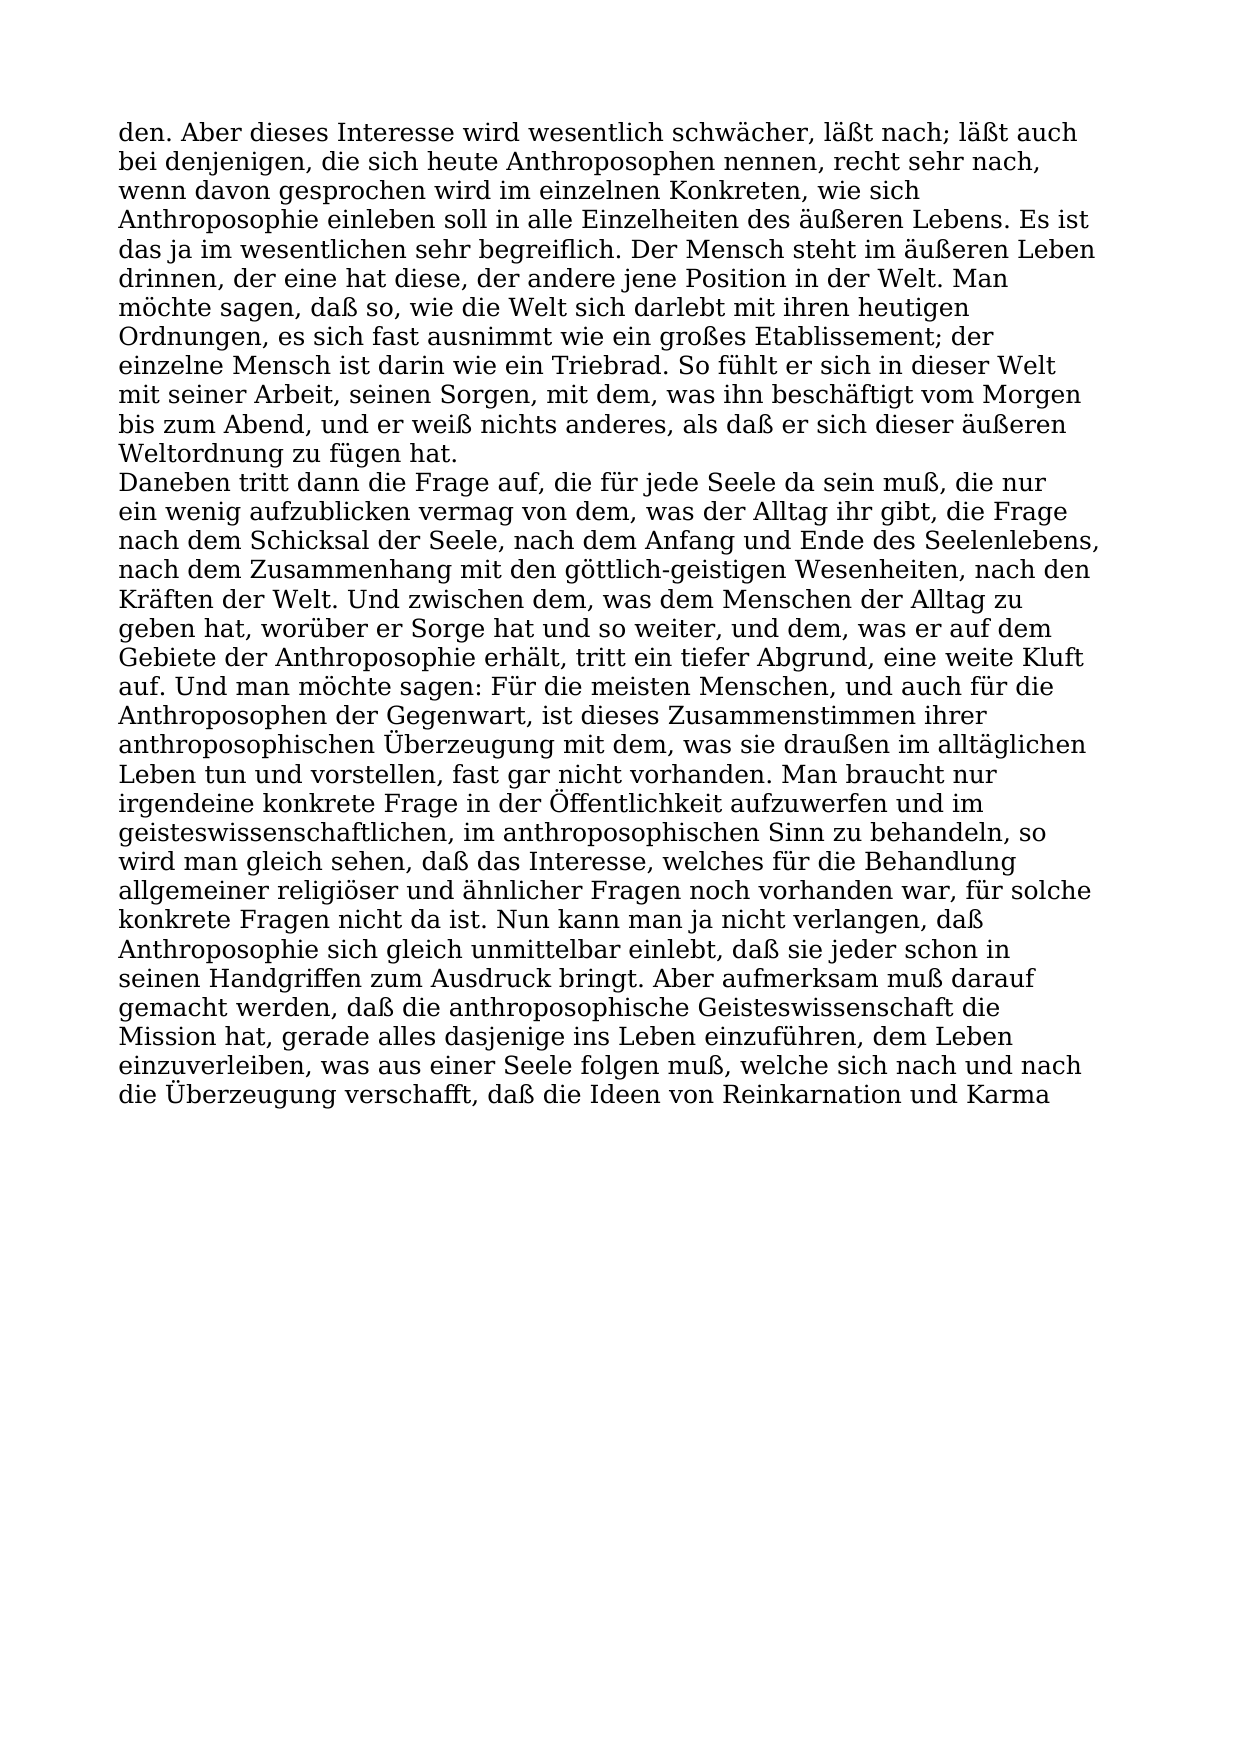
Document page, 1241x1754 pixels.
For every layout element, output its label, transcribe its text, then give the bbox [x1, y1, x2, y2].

text Ordnungen, es sich fast ausnimmt wie ein großes Etablissement; der [118, 322, 1122, 351]
text drinnen, der eine hat diese, der andere jene Position in der Welt. Man [118, 264, 1122, 293]
text seinen Handgriffen zum Ausdruck bringt. Aber aufmerksam muß darauf [118, 964, 1122, 993]
text konkrete Fragen nicht da ist. Nun kann man ja nicht verlangen, daß [118, 906, 1122, 935]
text geben hat, worüber er Sorge hat und so weiter, und dem, was er auf dem [118, 614, 1122, 643]
text Daneben tritt dann die Frage auf, die für jede Seele da sein muß, die nur [118, 468, 1122, 497]
text gemacht werden, daß die anthroposophische Geisteswissenschaft die [118, 993, 1122, 1022]
text den. Aber dieses Interesse wird wesentlich schwächer, läßt nach; läßt auch [118, 118, 1122, 147]
text Anthroposophie sich gleich unmittelbar einlebt, daß sie jeder schon in [118, 935, 1122, 964]
text bis zum Abend, und er weiß nichts anderes, als daß er sich dieser äußeren [118, 410, 1122, 439]
text Gebiete der Anthroposophie erhält, tritt ein tiefer Abgrund, eine weite Kluft [118, 643, 1122, 672]
text nach dem Zusammenhang mit den göttlich-geistigen Wesenheiten, nach den [118, 556, 1122, 585]
text möchte sagen, daß so, wie die Welt sich darlebt mit ihren heutigen [118, 293, 1122, 322]
text geisteswissenschaftlichen, im anthroposophischen Sinn zu behandeln, so [118, 818, 1122, 847]
text irgendeine konkrete Frage in der Öffentlichkeit aufzuwerfen und im [118, 789, 1122, 818]
text die Überzeugung verschafft, daß die Ideen von Reinkarnation und Karma [118, 1081, 1122, 1110]
text ein wenig aufzublicken vermag von dem, was der Alltag ihr gibt, die Frage [118, 497, 1122, 526]
text anthroposophischen Überzeugung mit dem, was sie draußen im alltäglichen [118, 731, 1122, 760]
text Weltordnung zu fügen hat. [118, 439, 1122, 468]
text einzuverleiben, was aus einer Seele folgen muß, welche sich nach und nach [118, 1051, 1122, 1081]
text Mission hat, gerade alles dasjenige ins Leben einzuführen, dem Leben [118, 1022, 1122, 1051]
text nach dem Schicksal der Seele, nach dem Anfang und Ende des Seelenlebens, [118, 526, 1122, 556]
text auf. Und man möchte sagen: Für die meisten Menschen, und auch für die [118, 672, 1122, 701]
text Anthroposophen der Gegenwart, ist dieses Zusammenstimmen ihrer [118, 701, 1122, 731]
text einzelne Mensch ist darin wie ein Triebrad. So fühlt er sich in dieser Welt [118, 351, 1122, 381]
text Anthroposophie einleben soll in alle Einzelheiten des äußeren Lebens. Es ist [118, 206, 1122, 235]
text wird man gleich sehen, daß das Interesse, welches für die Behandlung [118, 847, 1122, 876]
text allgemeiner religiöser und ähnlicher Fragen noch vorhanden war, für solche [118, 876, 1122, 906]
text das ja im wesentlichen sehr begreiflich. Der Mensch steht im äußeren Leben [118, 235, 1122, 264]
text Kräften der Welt. Und zwischen dem, was dem Menschen der Alltag zu [118, 585, 1122, 614]
text wenn davon gesprochen wird im einzelnen Konkreten, wie sich [118, 176, 1122, 206]
text bei denjenigen, die sich heute Anthroposophen nennen, recht sehr nach, [118, 147, 1122, 176]
text Leben tun und vorstellen, fast gar nicht vorhanden. Man braucht nur [118, 760, 1122, 789]
text mit seiner Arbeit, seinen Sorgen, mit dem, was ihn beschäftigt vom Morgen [118, 381, 1122, 410]
